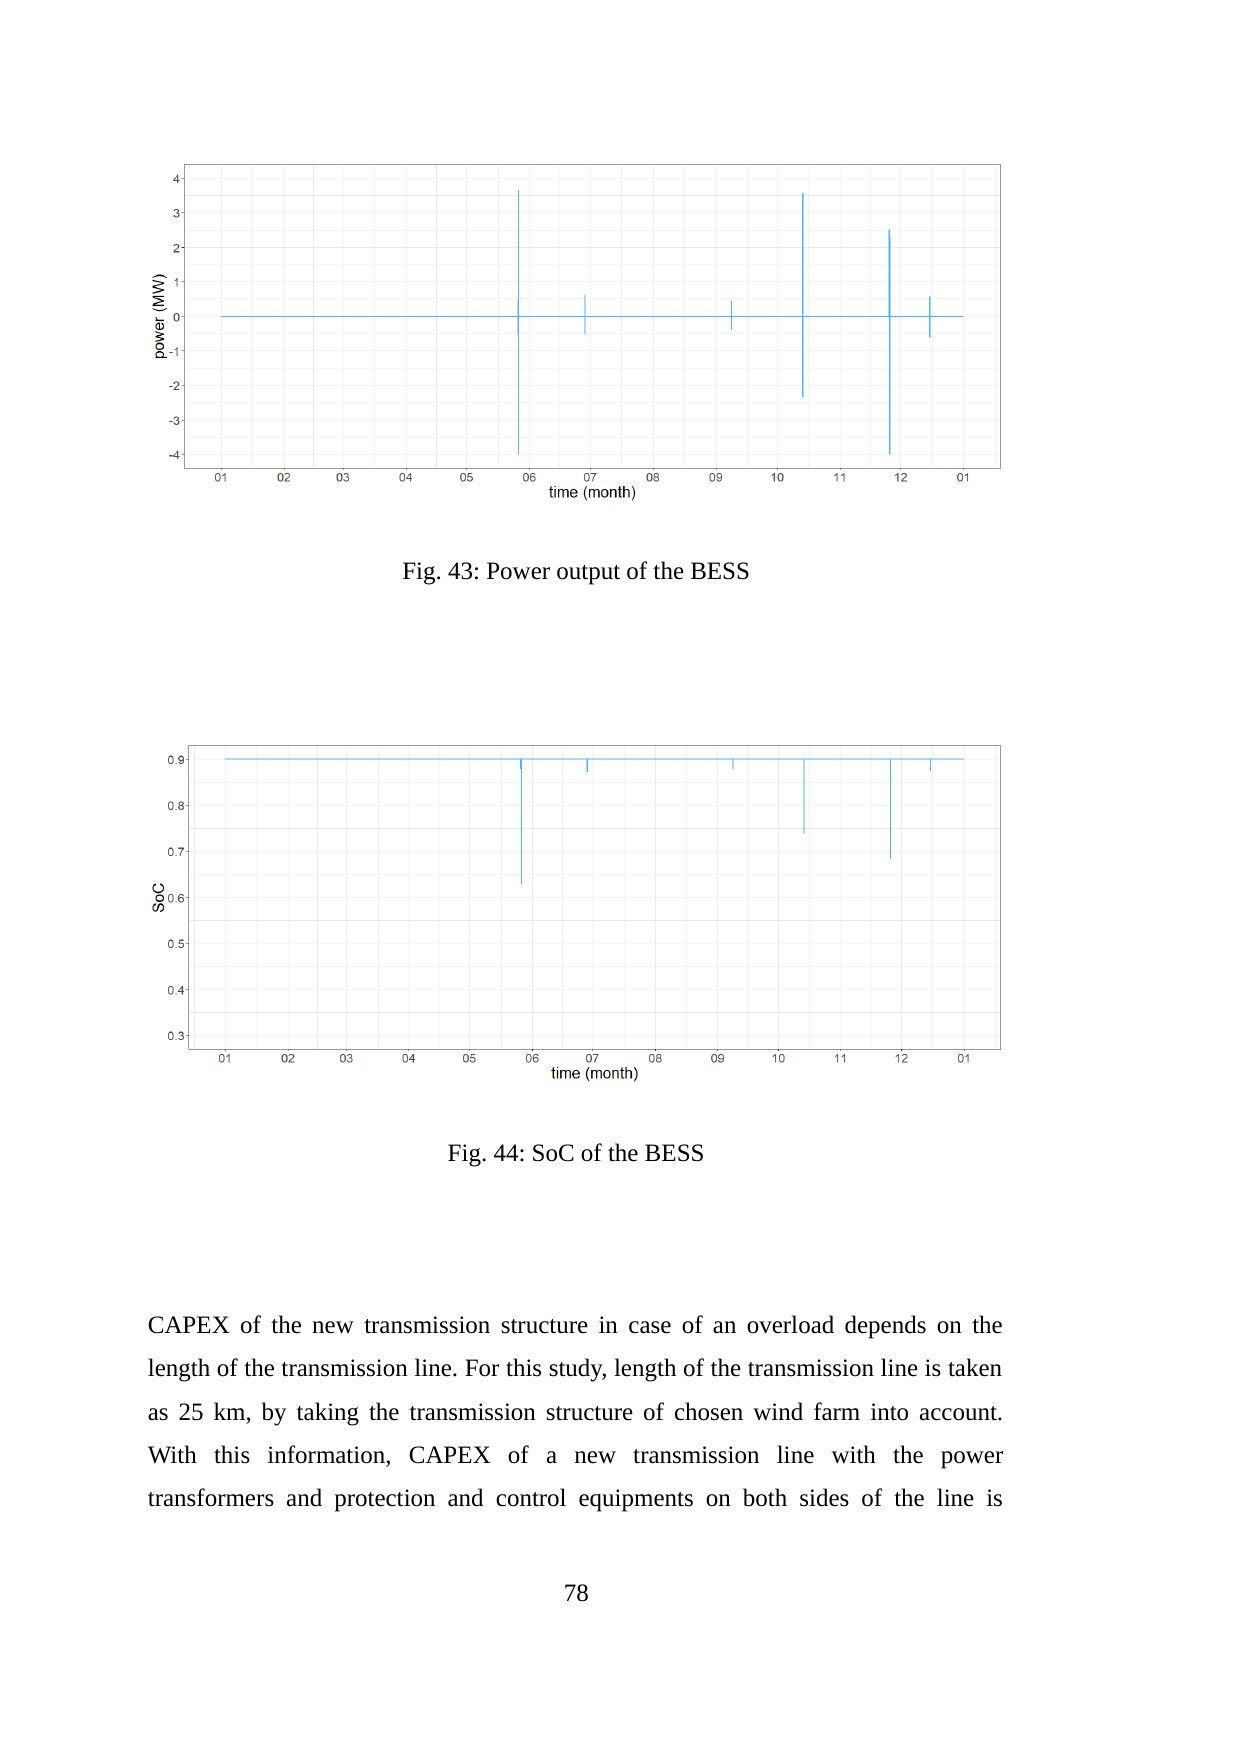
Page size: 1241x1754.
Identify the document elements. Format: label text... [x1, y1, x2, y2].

picture [147, 741, 1005, 1084]
text Fig. 43: Power output of the BESS [148, 556, 1004, 585]
text CAPEX of the new transmission structure in case of an overload depends on the length of the transmission line. For this study, length of the transmission line is taken as 25 km, by taking the transmission structure of chosen wind farm into account. With this information, CAPEX of a new transmission line with the power transformers and protection and control equipments on both sides of the line is [148, 1310, 1004, 1512]
text Fig. 44: SoC of the BESS [148, 1138, 1004, 1167]
picture [147, 160, 1005, 503]
